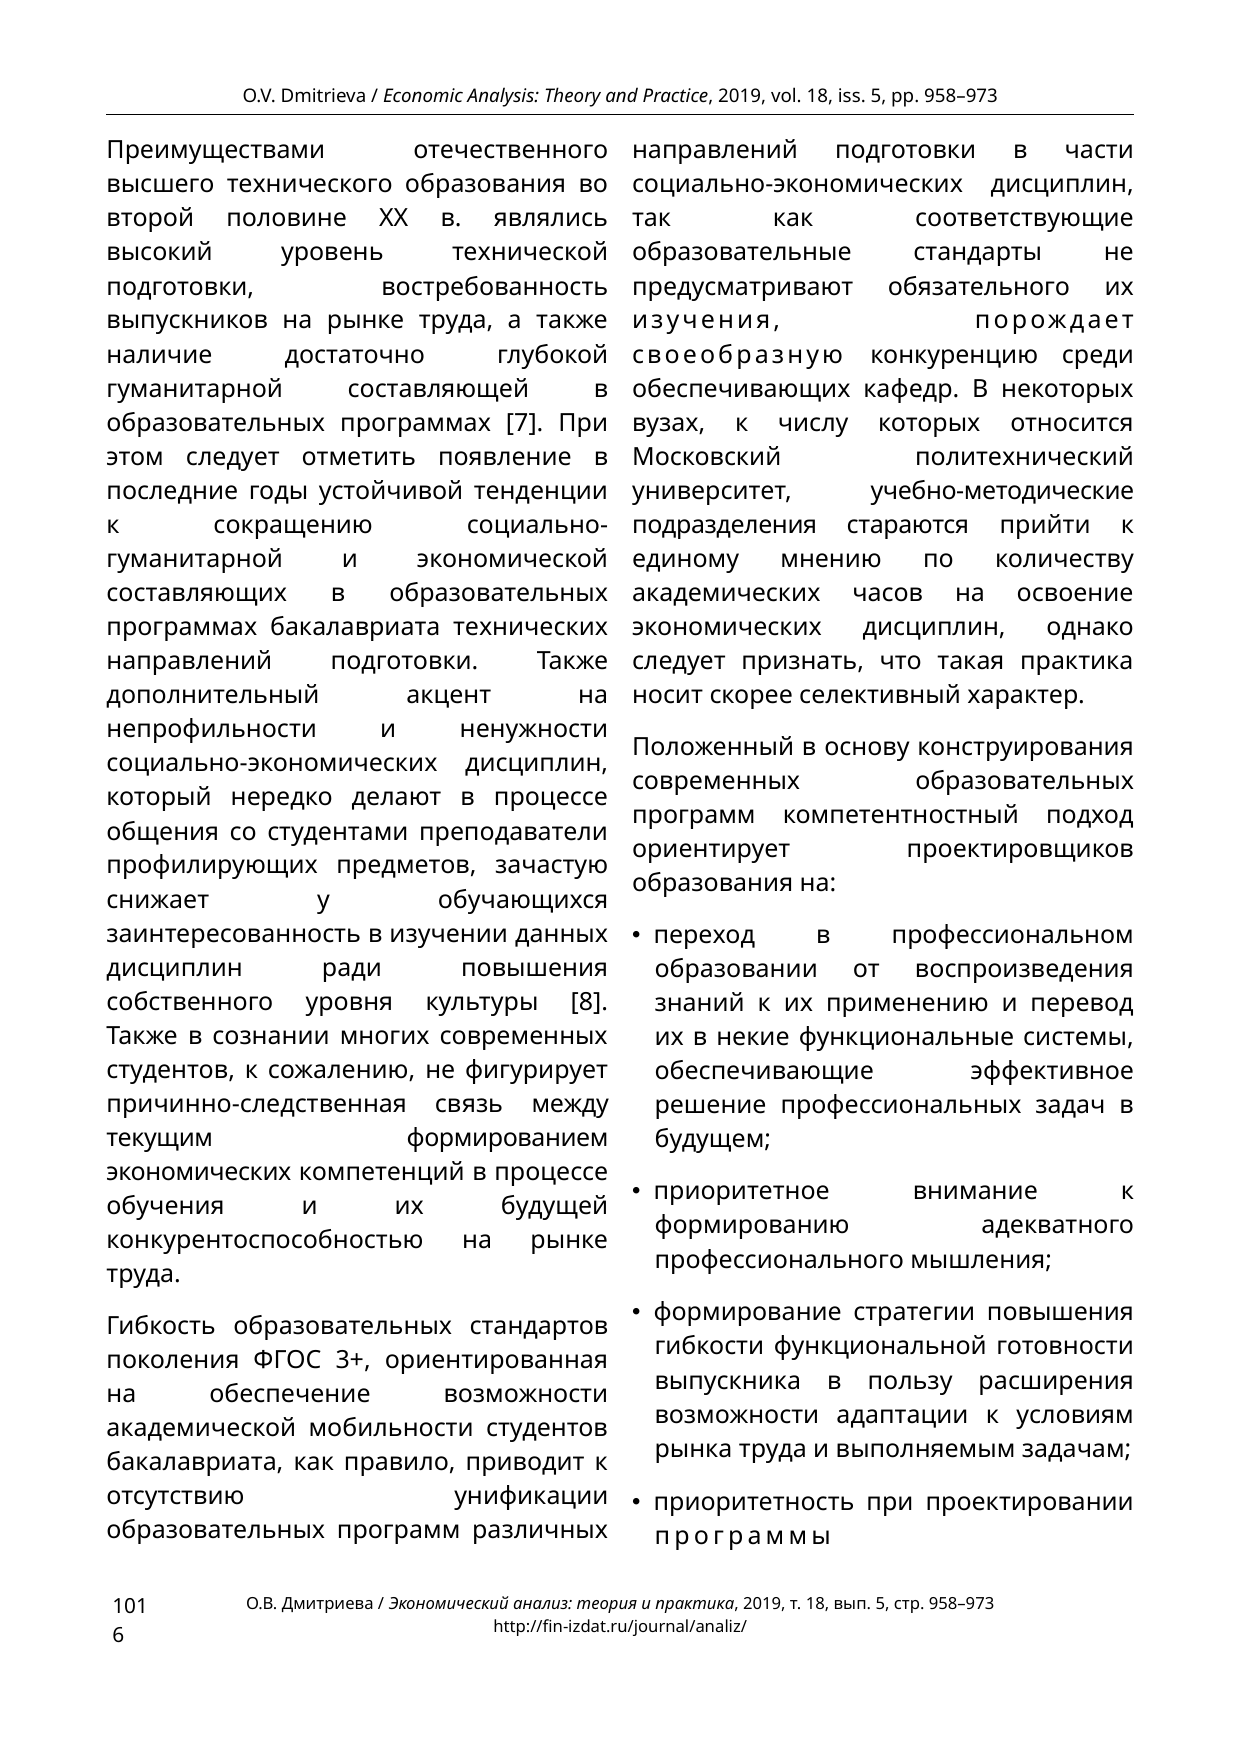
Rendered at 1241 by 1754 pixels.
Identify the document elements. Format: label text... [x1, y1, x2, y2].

text Положенный в основу конструирования современных образовательных программ компетентностный подход ориентирует проектировщиков образования на: [632, 729, 1134, 899]
list переход в профессиональном образовании от воспроизведения знаний к их применению и перевод их в некие функциональные системы, обеспечивающие эффективное решение профессиональных задач в будущем; [632, 917, 1134, 1155]
text Гибкость образовательных стандартов поколения ФГОС 3+, ориентированная на обеспечение возможности академической мобильности студентов бакалавриата, как правило, приводит к отсутствию унификации образовательных программ различных [106, 1308, 608, 1546]
list формирование стратегии повышения гибкости функциональной готовности выпускника в пользу расширения возможности адаптации к условиям рынка труда и выполняемым задачам; [632, 1294, 1134, 1465]
text Преимуществами отечественного высшего технического образования во второй половине ХХ в. являлись высокий уровень технической подготовки, востребованность выпускников на рынке труда, а также наличие достаточно глубокой гуманитарной составляющей в образовательных программах [7]. При этом следует отметить появление в последние годы устойчивой тенденции к сокращению социально-гуманитарной и экономической составляющих в образовательных программах бакалавриата технических направлений подготовки. Также дополнительный акцент на непрофильности и ненужности социально-экономических дисциплин, который нередко делают в процессе общения со студентами преподаватели профилирующих предметов, зачастую снижает у обучающихся заинтересованность в изучении данных дисциплин ради повышения собственного уровня культуры [8]. Также в сознании многих современных студентов, к сожалению, не фигурирует причинно-следственная связь между текущим формированием экономических компетенций в процессе обучения и их будущей конкурентоспособностью на рынке труда. [106, 132, 608, 1290]
text направлений подготовки в части социально-экономических дисциплин, так как соответствующие образовательные стандарты не предусматривают обязательного их изучения, порождает своеобразную конкуренцию среди обеспечивающих кафедр. В некоторых вузах, к числу которых относится Московский политехнический университет, учебно-методические подразделения стараются прийти к единому мнению по количеству академических часов на освоение экономических дисциплин, однако следует признать, что такая практика носит скорее селективный характер. [632, 132, 1134, 711]
list приоритетность при проектировании программы [632, 1483, 1134, 1552]
list приоритетное внимание к формированию адекватного профессионального мышления; [632, 1173, 1134, 1276]
